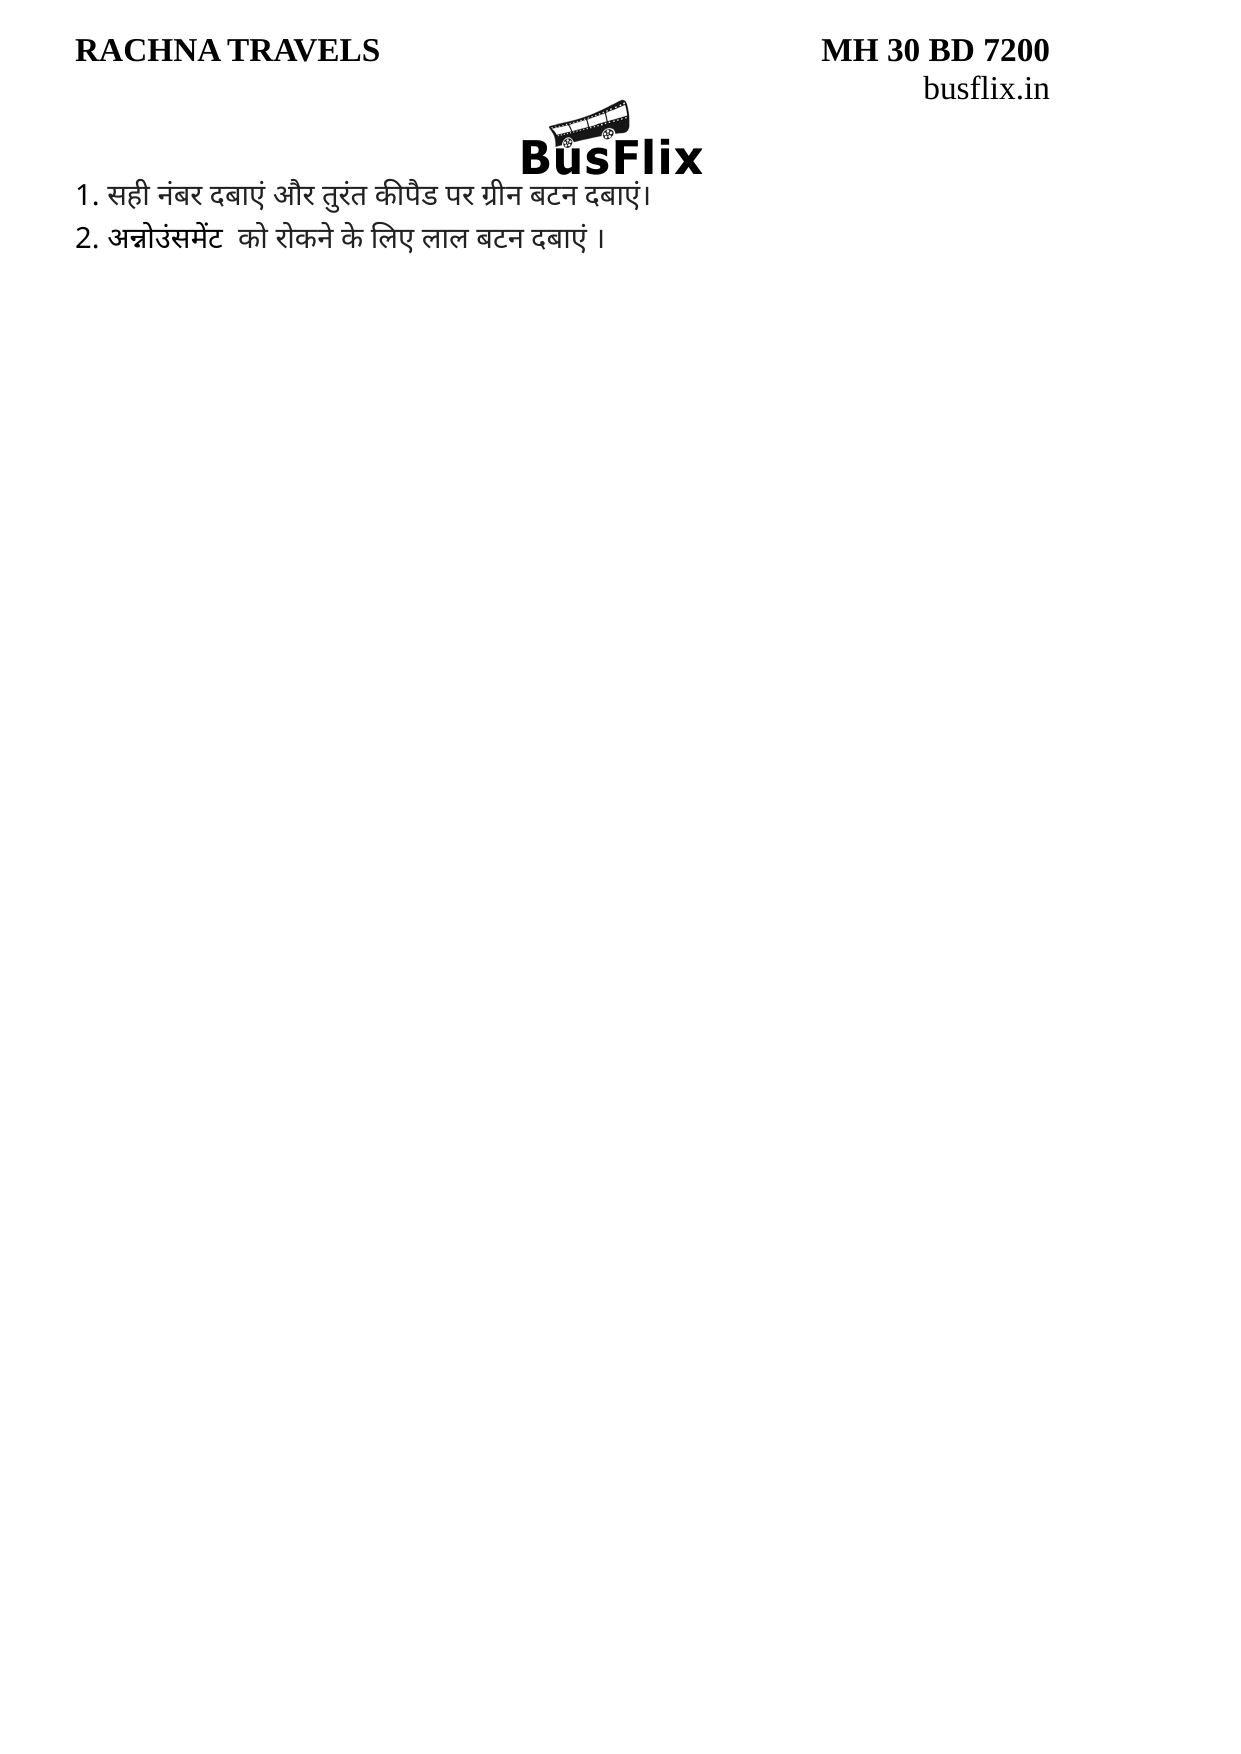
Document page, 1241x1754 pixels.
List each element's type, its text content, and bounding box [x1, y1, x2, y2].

text 1. सही नंबर दबाएं और तुरंत कीपैड पर ग्रीन बटन दबाएं। [75, 174, 1165, 217]
text 2. अन्नोउंसमेंट को रोकने के लिए लाल बटन दबाएं । [75, 217, 1165, 261]
